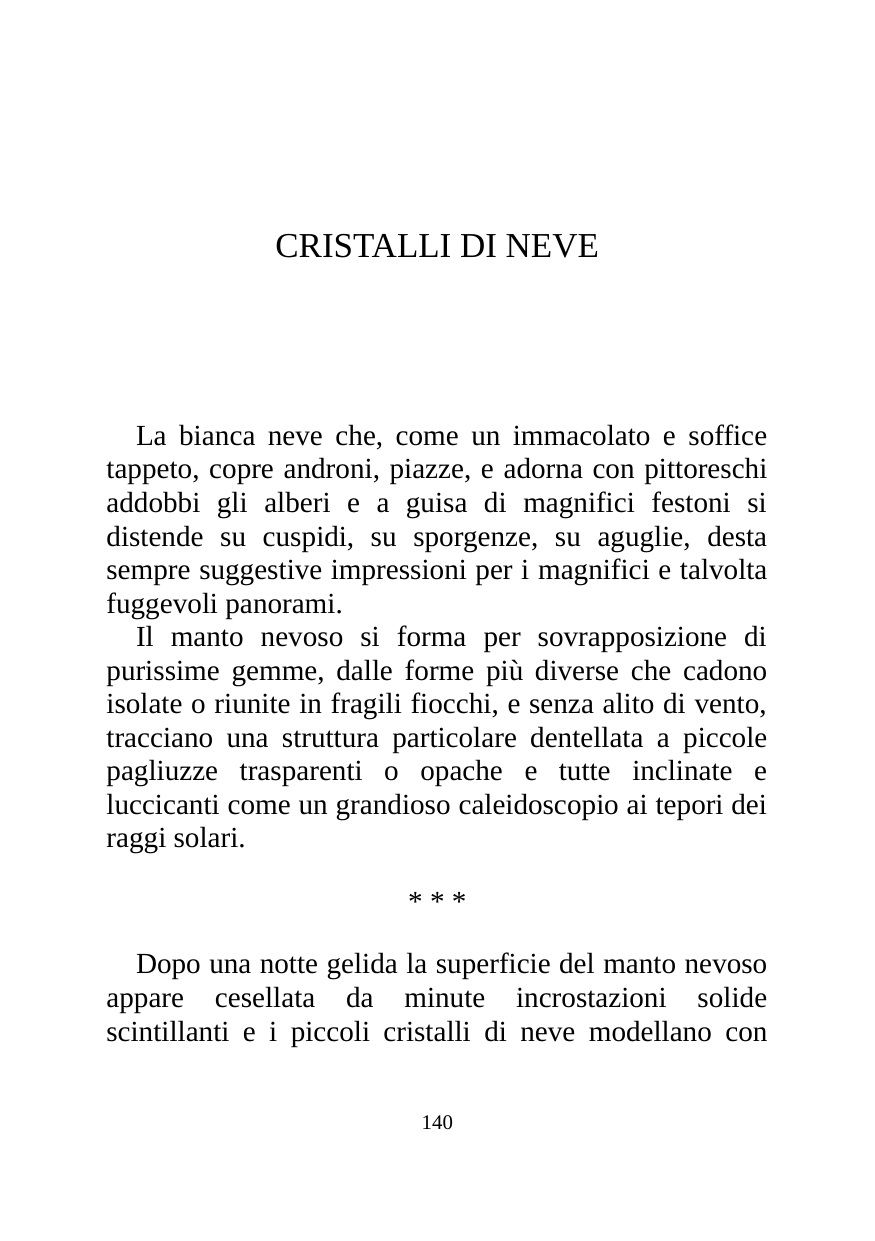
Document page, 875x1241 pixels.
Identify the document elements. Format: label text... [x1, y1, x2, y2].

text Dopo una notte gelida la superficie del manto nevoso appare cesellata da minute incrostazioni solide scintillanti e i piccoli cristalli di neve modellano con [106, 947, 768, 1047]
text La bianca neve che, come un immacolato e soffice tappeto, copre androni, piazze, e adorna con pittoreschi addobbi gli alberi e a guisa di magnifici festoni si distende su cuspidi, su sporgenze, su aguglie, desta sempre suggestive impressioni per i magnifici e talvolta fuggevoli panorami. [106, 418, 768, 619]
text * * * [106, 884, 768, 917]
text Il manto nevoso si forma per sovrapposizione di purissime gemme, dalle forme più diverse che cadono isolate o riunite in fragili fiocchi, e senza alito di vento, tracciano una struttura particolare dentellata a piccole pagliuzze trasparenti o opache e tutte inclinate e luccicanti come un grandioso caleidoscopio ai tepori dei raggi solari. [106, 619, 768, 854]
subtitle CRISTALLI DI NEVE [106, 224, 768, 264]
